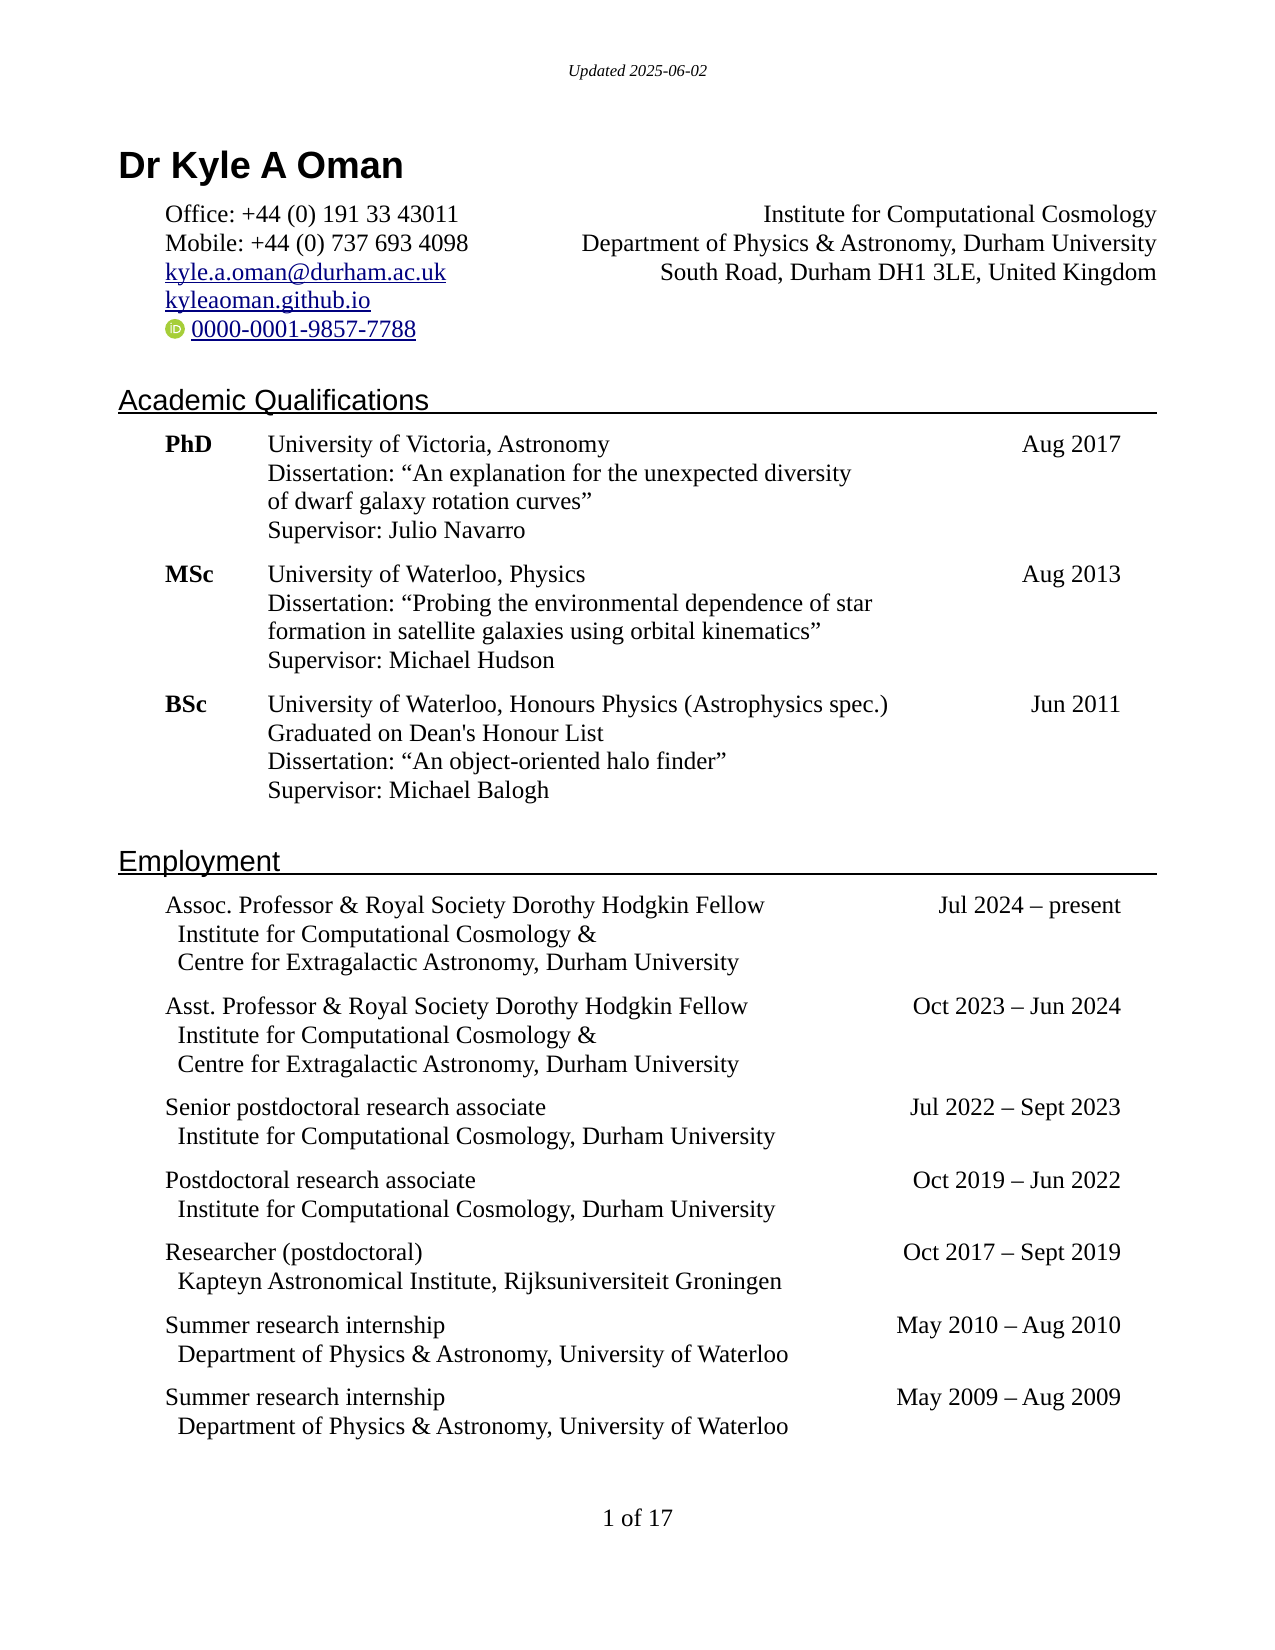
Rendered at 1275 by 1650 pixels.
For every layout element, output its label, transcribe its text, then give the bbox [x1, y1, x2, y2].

text Office: +44 (0) 191 33 43011 Institute for Computational Cosmology [118, 199, 1157, 228]
text Asst. Professor & Royal Society Dorothy Hodgkin Fellow Oct 2023 – Jun 2024 Institute for Computational Cosmology & Centre for Extragalactic Astronomy, Durham University [118, 991, 1157, 1077]
text PhD University of Victoria, Astronomy Aug 2017 Dissertation: “An explanation for the unexpected diversity of dwarf galaxy rotation curves” Supervisor: Julio Navarro [118, 429, 1157, 544]
text MSc University of Waterloo, Physics Aug 2013 Dissertation: “Probing the environmental dependence of star formation in satellite galaxies using orbital kinematics” Supervisor: Michael Hudson [118, 559, 1157, 674]
text Researcher (postdoctoral) Oct 2017 – Sept 2019 Kapteyn Astronomical Institute, Rijksuniversiteit Groningen [118, 1237, 1157, 1295]
text Summer research internship May 2009 – Aug 2009 Department of Physics & Astronomy, University of Waterloo [118, 1382, 1157, 1440]
text Mobile: +44 (0) 737 693 4098 Department of Physics & Astronomy, Durham University [118, 228, 1157, 257]
subtitle Dr Kyle A Oman [118, 143, 1157, 187]
text Senior postdoctoral research associate Jul 2022 – Sept 2023 Institute for Computational Cosmology, Durham University [118, 1092, 1157, 1150]
text kyle.a.oman@durham.ac.uk South Road, Durham DH1 3LE, United Kingdom kyleaoman.github.io [118, 257, 1157, 314]
subtitle Employment [118, 844, 1157, 873]
subtitle Academic Qualifications [118, 383, 1157, 412]
text 0000-0001-9857-7788 [118, 314, 1157, 343]
text Summer research internship May 2010 – Aug 2010 Department of Physics & Astronomy, University of Waterloo [118, 1310, 1157, 1367]
text BSc University of Waterloo, Honours Physics (Astrophysics spec.) Jun 2011 Graduated on Dean's Honour List Dissertation: “An object-oriented halo finder” Supervisor: Michael Balogh [118, 689, 1157, 804]
text Assoc. Professor & Royal Society Dorothy Hodgkin Fellow Jul 2024 – present Institute for Computational Cosmology & Centre for Extragalactic Astronomy, Durham University [118, 890, 1157, 976]
text Postdoctoral research associate Oct 2019 – Jun 2022 Institute for Computational Cosmology, Durham University [118, 1165, 1157, 1222]
